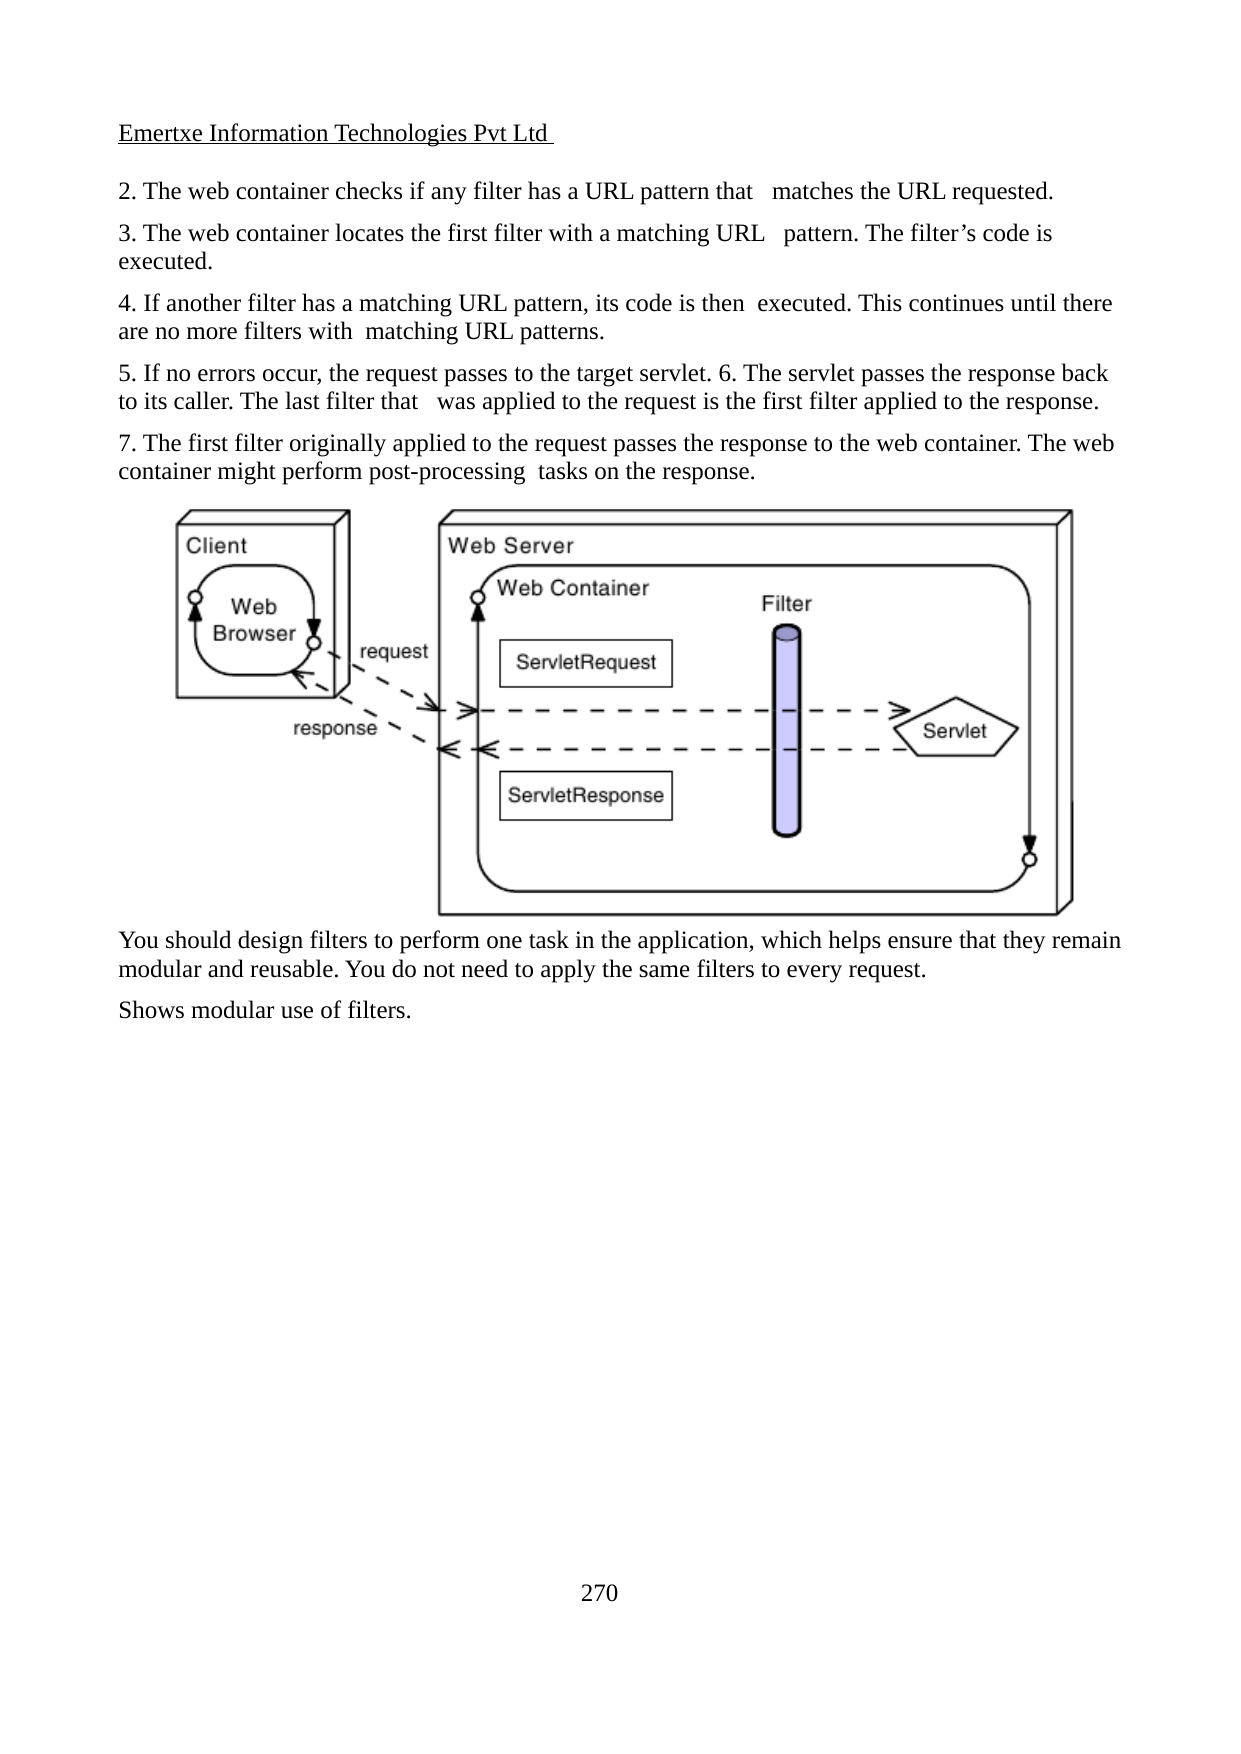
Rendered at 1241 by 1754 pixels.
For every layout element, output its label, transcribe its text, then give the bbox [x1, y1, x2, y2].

text 4. If another filter has a matching URL pattern, its code is then executed. This continues until there are no more filters with matching URL patterns. [118, 288, 1122, 345]
text 3. The web container locates the first filter with a matching URL pattern. The filter’s code is executed. [118, 218, 1122, 275]
text 2. The web container checks if any filter has a URL pattern that matches the URL requested. [118, 176, 1122, 205]
text Shows modular use of filters. [118, 996, 1122, 1024]
text 7. The first filter originally applied to the request passes the response to the web container. The web container might perform post-processing tasks on the response. [118, 428, 1122, 485]
text You should design filters to perform one task in the application, which helps ensure that they remain modular and reusable. You do not need to apply the same filters to every request. [118, 498, 1122, 983]
picture [146, 497, 1094, 926]
text 5. If no errors occur, the request passes to the target servlet. 6. The servlet passes the response back to its caller. The last filter that was applied to the request is the first filter applied to the response. [118, 358, 1122, 415]
